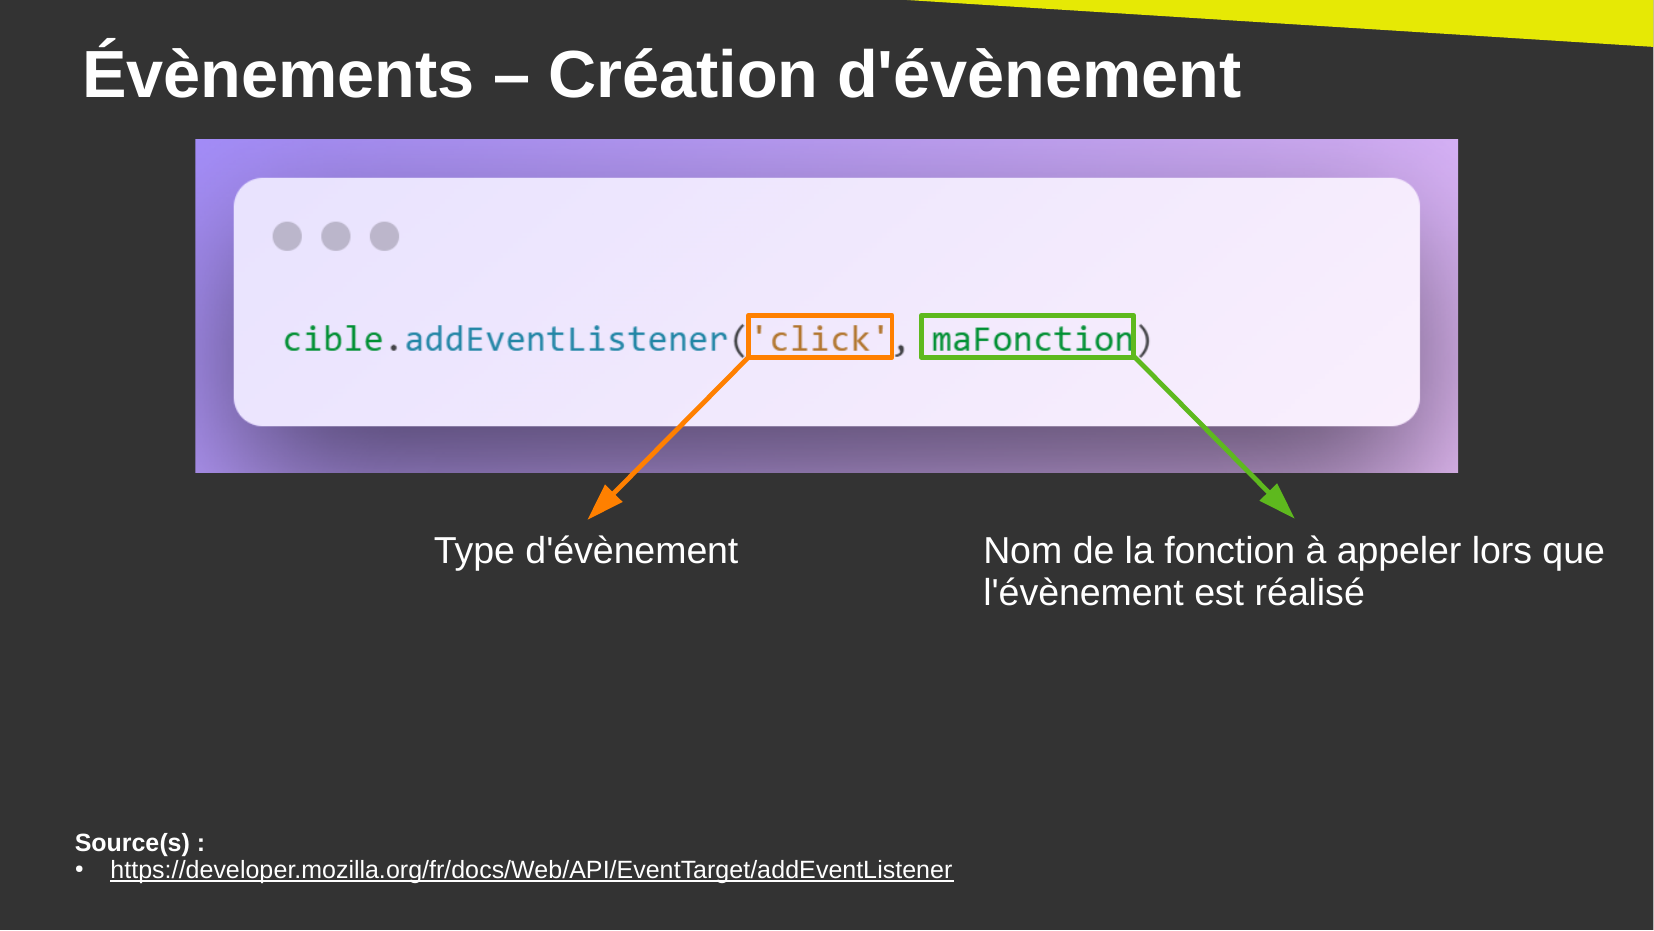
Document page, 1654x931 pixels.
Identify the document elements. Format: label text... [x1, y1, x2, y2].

picture [751, 318, 890, 355]
text_box [906, 0, 1654, 47]
picture [195, 139, 1459, 473]
text_box Source(s) : https://developer.mozilla.org/fr/docs/Web/API/EventTarget/addEventListener [60, 820, 1583, 892]
picture [924, 318, 1131, 355]
text_box Type d'évènement [419, 521, 756, 579]
title Évènements – Création d'évènement [82, 37, 1571, 114]
text_box Nom de la fonction à appeler lors que l'évènement est réalisé [968, 521, 1630, 621]
